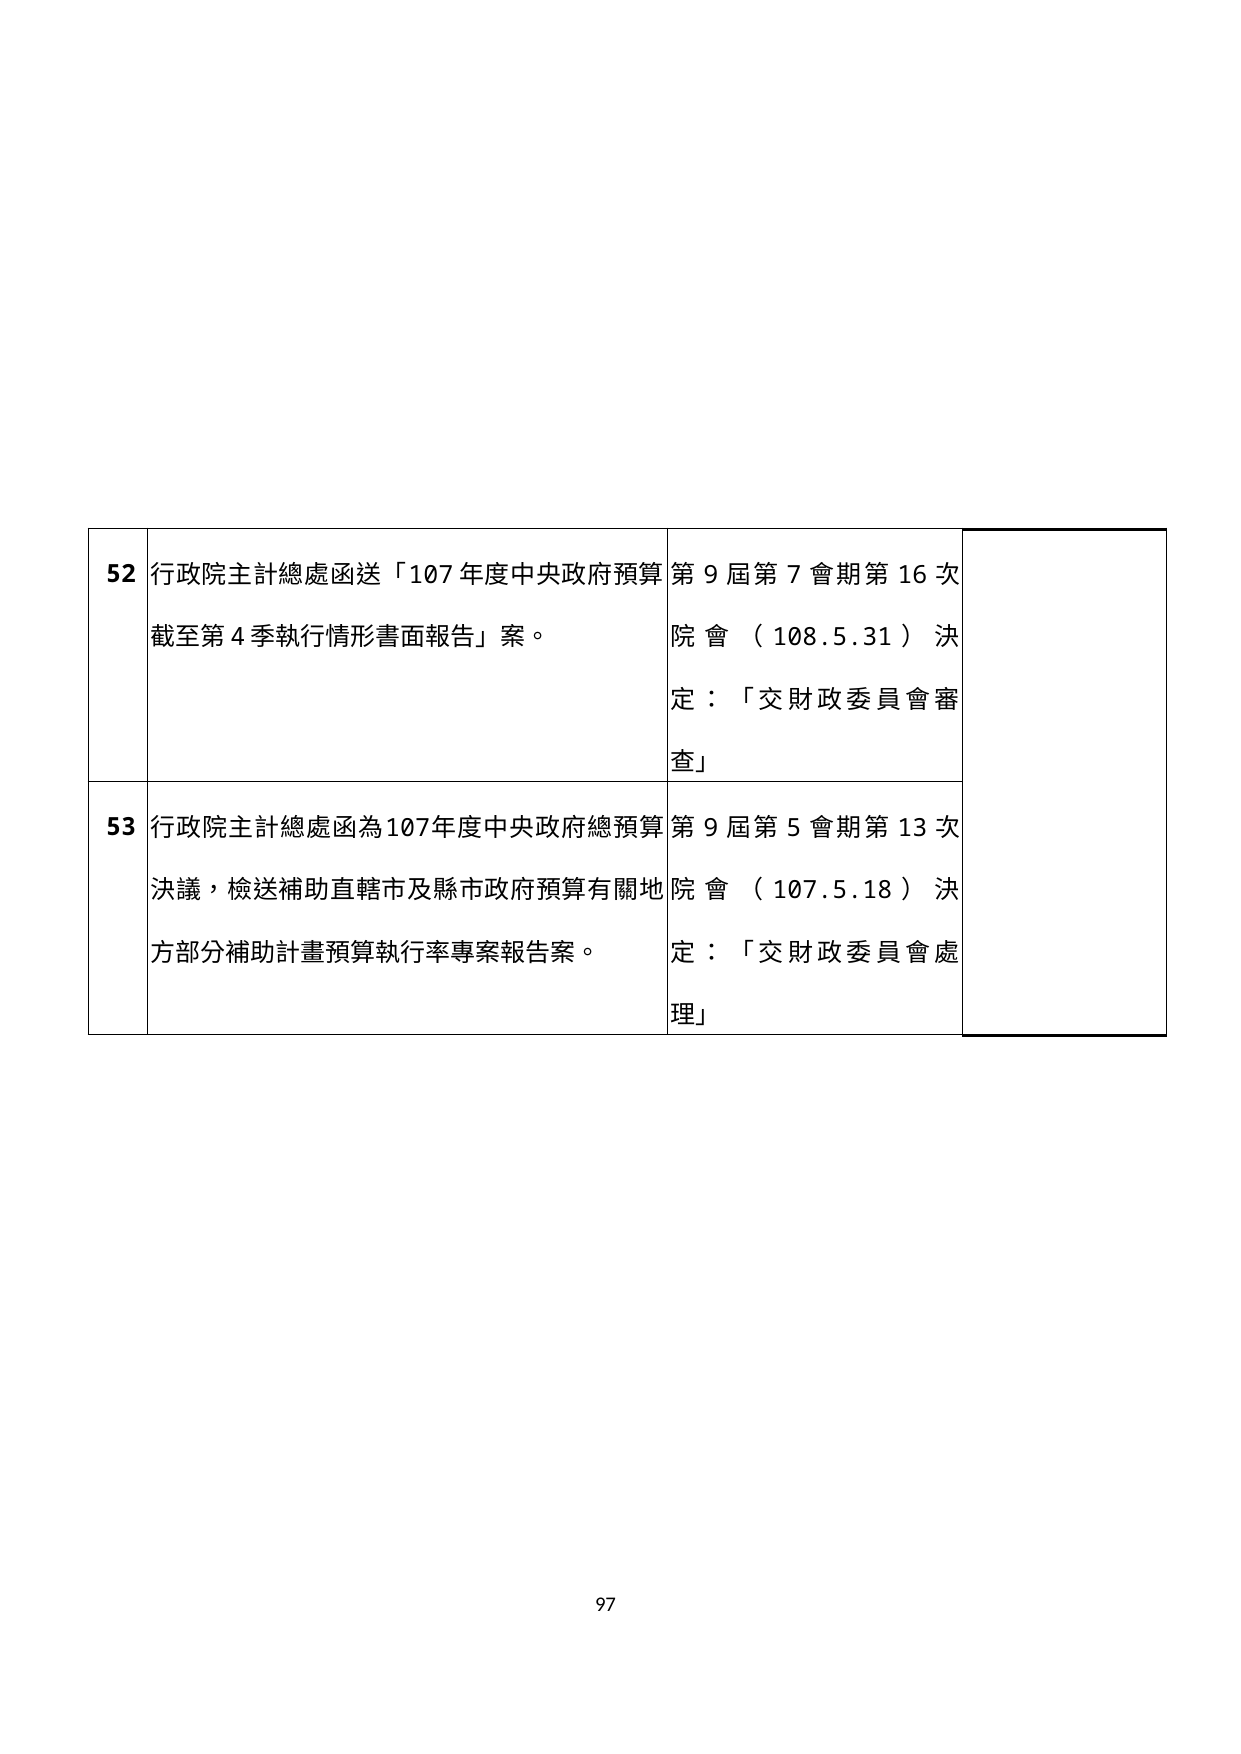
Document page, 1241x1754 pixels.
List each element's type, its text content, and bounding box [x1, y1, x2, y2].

table_cell [963, 531, 1166, 1034]
table_cell [89, 782, 147, 1034]
table_cell 行政院主計總處函為107年度中央政府總預算決議，檢送補助直轄市及縣市政府預算有關地方部分補助計畫預算執行率專案報告案。 [148, 782, 667, 1034]
table_cell 第9屆第7會期第16次院會（108.5.31）決定：「交財政委員會審查」 [668, 529, 962, 781]
table_cell 行政院主計總處函送「107年度中央政府預算截至第4季執行情形書面報告」案。 [148, 529, 667, 781]
table_cell 第9屆第5會期第13次院會（107.5.18）決定：「交財政委員會處理」 [668, 782, 962, 1034]
table_cell [89, 529, 147, 781]
